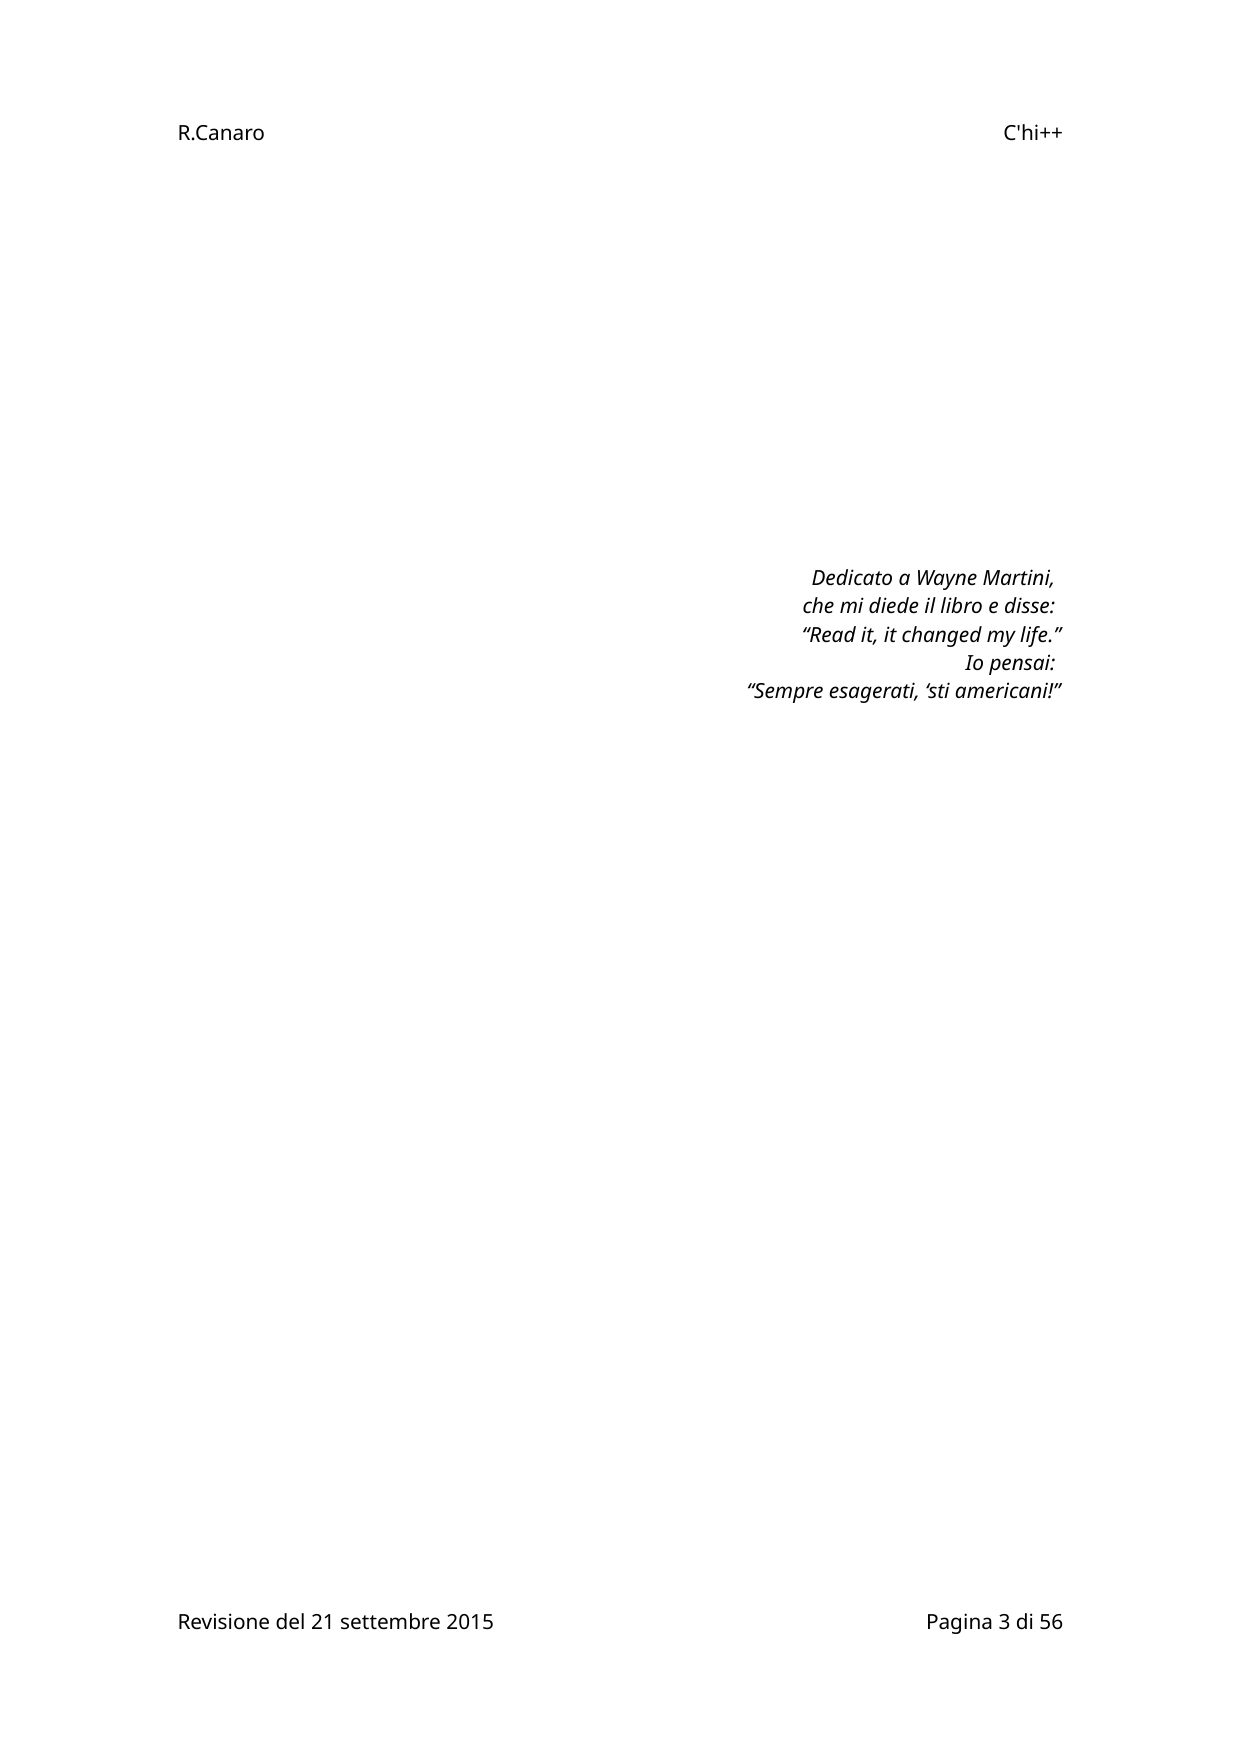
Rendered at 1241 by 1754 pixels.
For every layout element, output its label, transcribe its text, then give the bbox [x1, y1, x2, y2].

text Io pensai: [650, 648, 1063, 677]
text che mi diede il libro e disse: [650, 591, 1063, 620]
text “Read it, it changed my life.” [650, 620, 1063, 648]
text Dedicato a Wayne Martini, [650, 563, 1063, 591]
text “Sempre esagerati, ‘sti americani!” [650, 677, 1063, 705]
